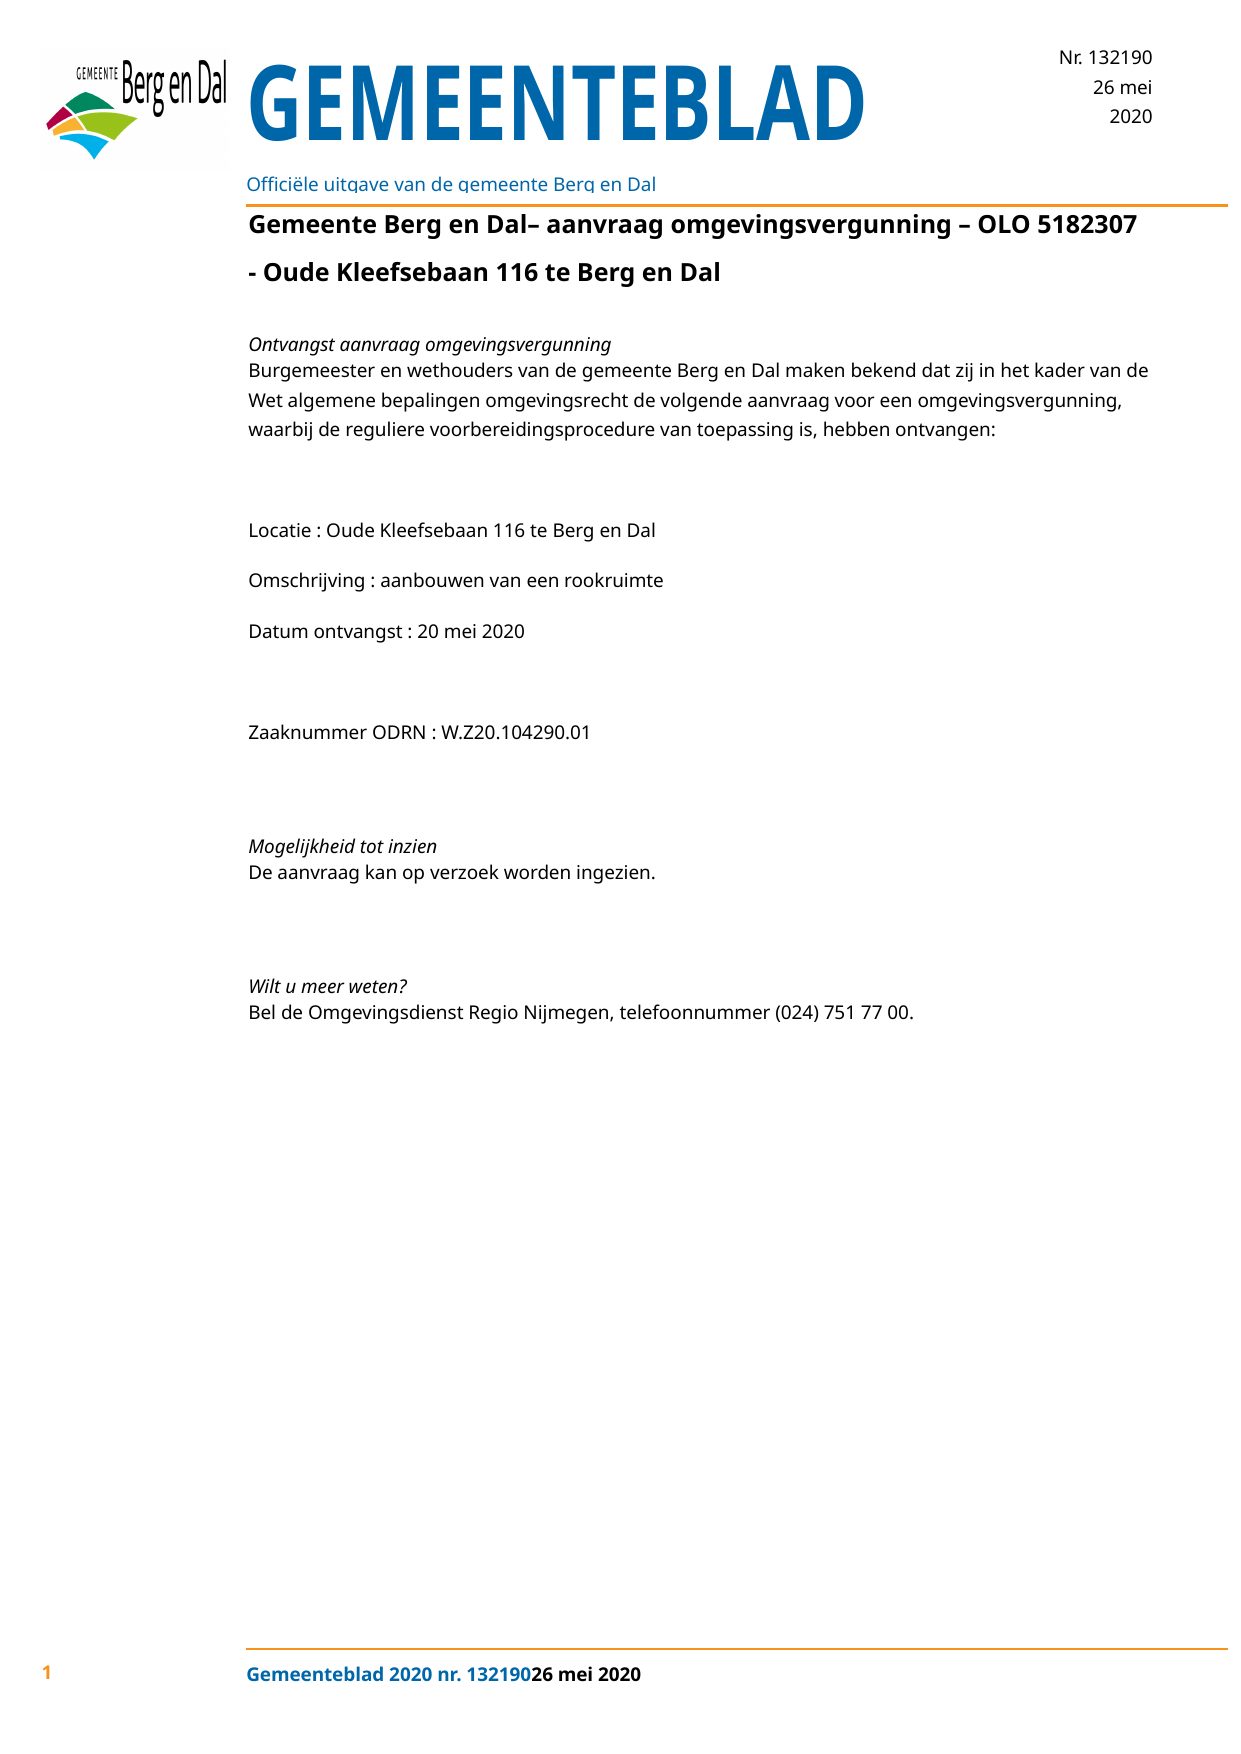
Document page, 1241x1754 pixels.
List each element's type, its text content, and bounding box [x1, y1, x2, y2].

text De aanvraag kan op verzoek worden ingezien. [248, 859, 1152, 885]
text Zaaknummer ODRN : W.Z20.104290.01 [248, 719, 1152, 744]
text Mogelijkheid tot inzien [248, 833, 1152, 859]
text Gemeente Berg en Dal– aanvraag omgevingsvergunning – OLO 5182307 - Oude Kleefsebaan 116 te Berg en Dal [248, 207, 1152, 288]
text Datum ontvangst : 20 mei 2020 [248, 618, 1152, 644]
text Bel de Omgevingsdienst Regio Nijmegen, telefoonnummer (024) 751 77 00. [248, 999, 1152, 1025]
text Locatie : Oude Kleefsebaan 116 te Berg en Dal [248, 517, 1152, 543]
text Wilt u meer weten? [248, 973, 1152, 999]
text Ontvangst aanvraag omgevingsvergunning [248, 331, 1152, 357]
text Omschrijving : aanbouwen van een rookruimte [248, 568, 1152, 593]
text Burgemeester en wethouders van de gemeente Berg en Dal maken bekend dat zij in het kader van de Wet algemene bepalingen omgevingsrecht de volgende aanvraag voor een omgevingsvergunning, waarbij de reguliere voorbereidingsprocedure van toepassing is, hebben ontvangen: [248, 357, 1152, 442]
picture [41, 47, 231, 172]
